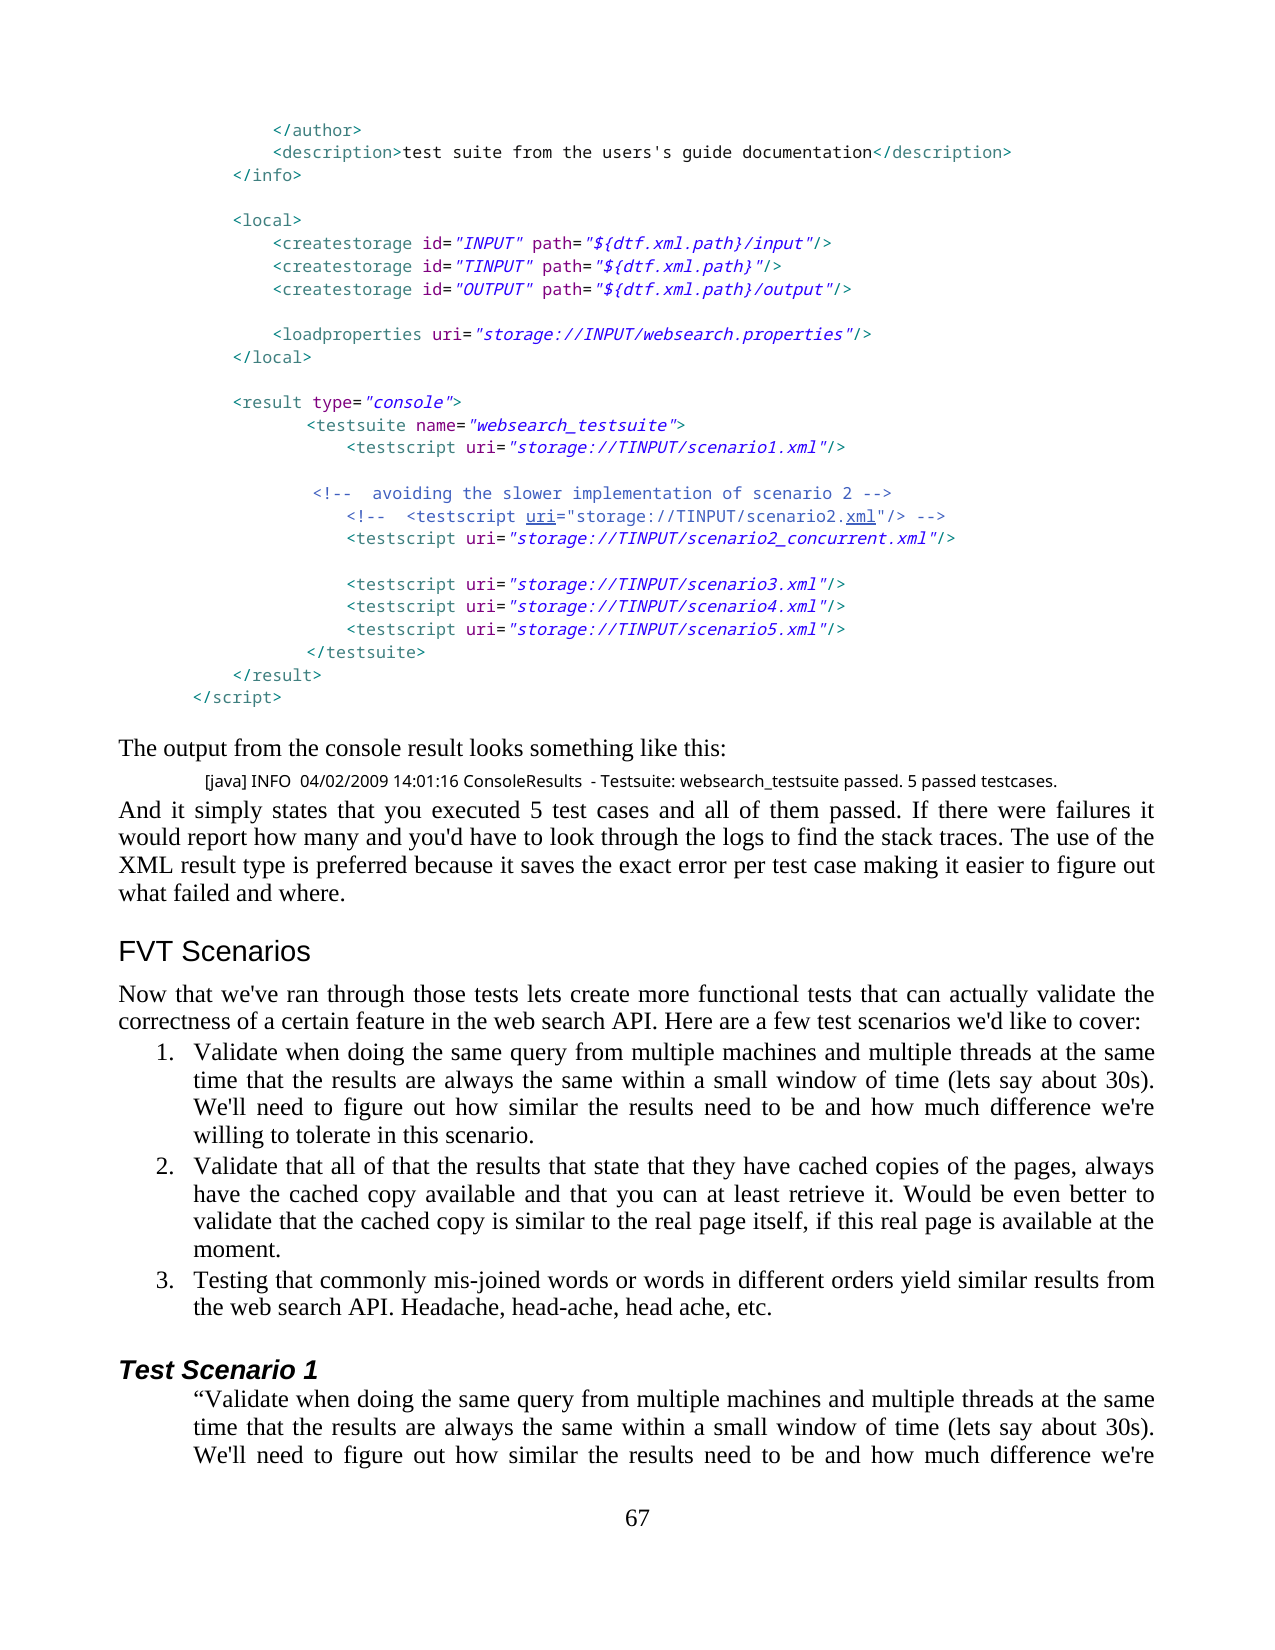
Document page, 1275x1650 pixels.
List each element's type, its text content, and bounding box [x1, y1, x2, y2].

text Now that we've ran through those tests lets create more functional tests that can actually validate the correctness of a certain feature in the web search API. Here are a few test scenarios we'd like to cover: [118, 980, 1157, 1035]
text <result type="console"> [192, 391, 1157, 413]
text </author> [192, 118, 1157, 141]
text </local> [192, 345, 1157, 368]
list Validate when doing the same query from multiple machines and multiple threads at the same time that the results are always the same within a small window of time (lets say about 30s). We'll need to figure out how similar the results need to be and how much difference we're willing to tolerate in this scenario. [156, 1038, 1157, 1149]
text <testsuite name="websearch_testsuite"> [192, 413, 1157, 436]
text And it simply states that you executed 5 test cases and all of them passed. If there were failures it would report how many and you'd have to look through the logs to find the stack traces. The use of the XML result type is preferred because it saves the exact error per test case making it easier to figure out what failed and where. [118, 796, 1157, 907]
text <createstorage id="INPUT" path="${dtf.xml.path}/input"/> [192, 232, 1157, 254]
text </script> [192, 686, 1157, 708]
text <testscript uri="storage://TINPUT/scenario2_concurrent.xml"/> [192, 527, 1157, 549]
text The output from the console result looks something like this: [118, 734, 1157, 762]
text <createstorage id="TINPUT" path="${dtf.xml.path}"/> [192, 254, 1157, 277]
text <createstorage id="OUTPUT" path="${dtf.xml.path}/output"/> [192, 277, 1157, 300]
text <testscript uri="storage://TINPUT/scenario5.xml"/> [192, 618, 1157, 640]
list Testing that commonly mis-joined words or words in different orders yield similar results from the web search API. Headache, head-ache, head ache, etc. [156, 1266, 1157, 1321]
text <loadproperties uri="storage://INPUT/websearch.properties"/> [192, 322, 1157, 345]
subtitle Test Scenario 1 [118, 1355, 1157, 1385]
text <description>test suite from the users's guide documentation</description> [192, 141, 1157, 163]
text <!-- avoiding the slower implementation of scenario 2 --> [192, 481, 1157, 504]
list Validate that all of that the results that state that they have cached copies of the pages, always have the cached copy available and that you can at least retrieve it. Would be even better to validate that the cached copy is similar to the real page itself, if this real page is available at the moment. [156, 1152, 1157, 1263]
list “Validate when doing the same query from multiple machines and multiple threads at the same time that the results are always the same within a small window of time (lets say about 30s). We'll need to figure out how similar the results need to be and how much difference we're [156, 1385, 1157, 1468]
text <local> [192, 209, 1157, 232]
text <testscript uri="storage://TINPUT/scenario3.xml"/> [192, 572, 1157, 595]
text <testscript uri="storage://TINPUT/scenario4.xml"/> [192, 595, 1157, 618]
text </result> [192, 663, 1157, 686]
text <testscript uri="storage://TINPUT/scenario1.xml"/> [192, 436, 1157, 459]
text </testsuite> [192, 640, 1157, 663]
text [java] INFO 04/02/2009 14:01:16 ConsoleResults - Testsuite: websearch_testsuite passed. 5 passed testcases. [192, 765, 1157, 793]
text <!-- <testscript uri="storage://TINPUT/scenario2.xml"/> --> [192, 504, 1157, 527]
subtitle FVT Scenarios [118, 934, 1157, 967]
text </info> [192, 163, 1157, 186]
